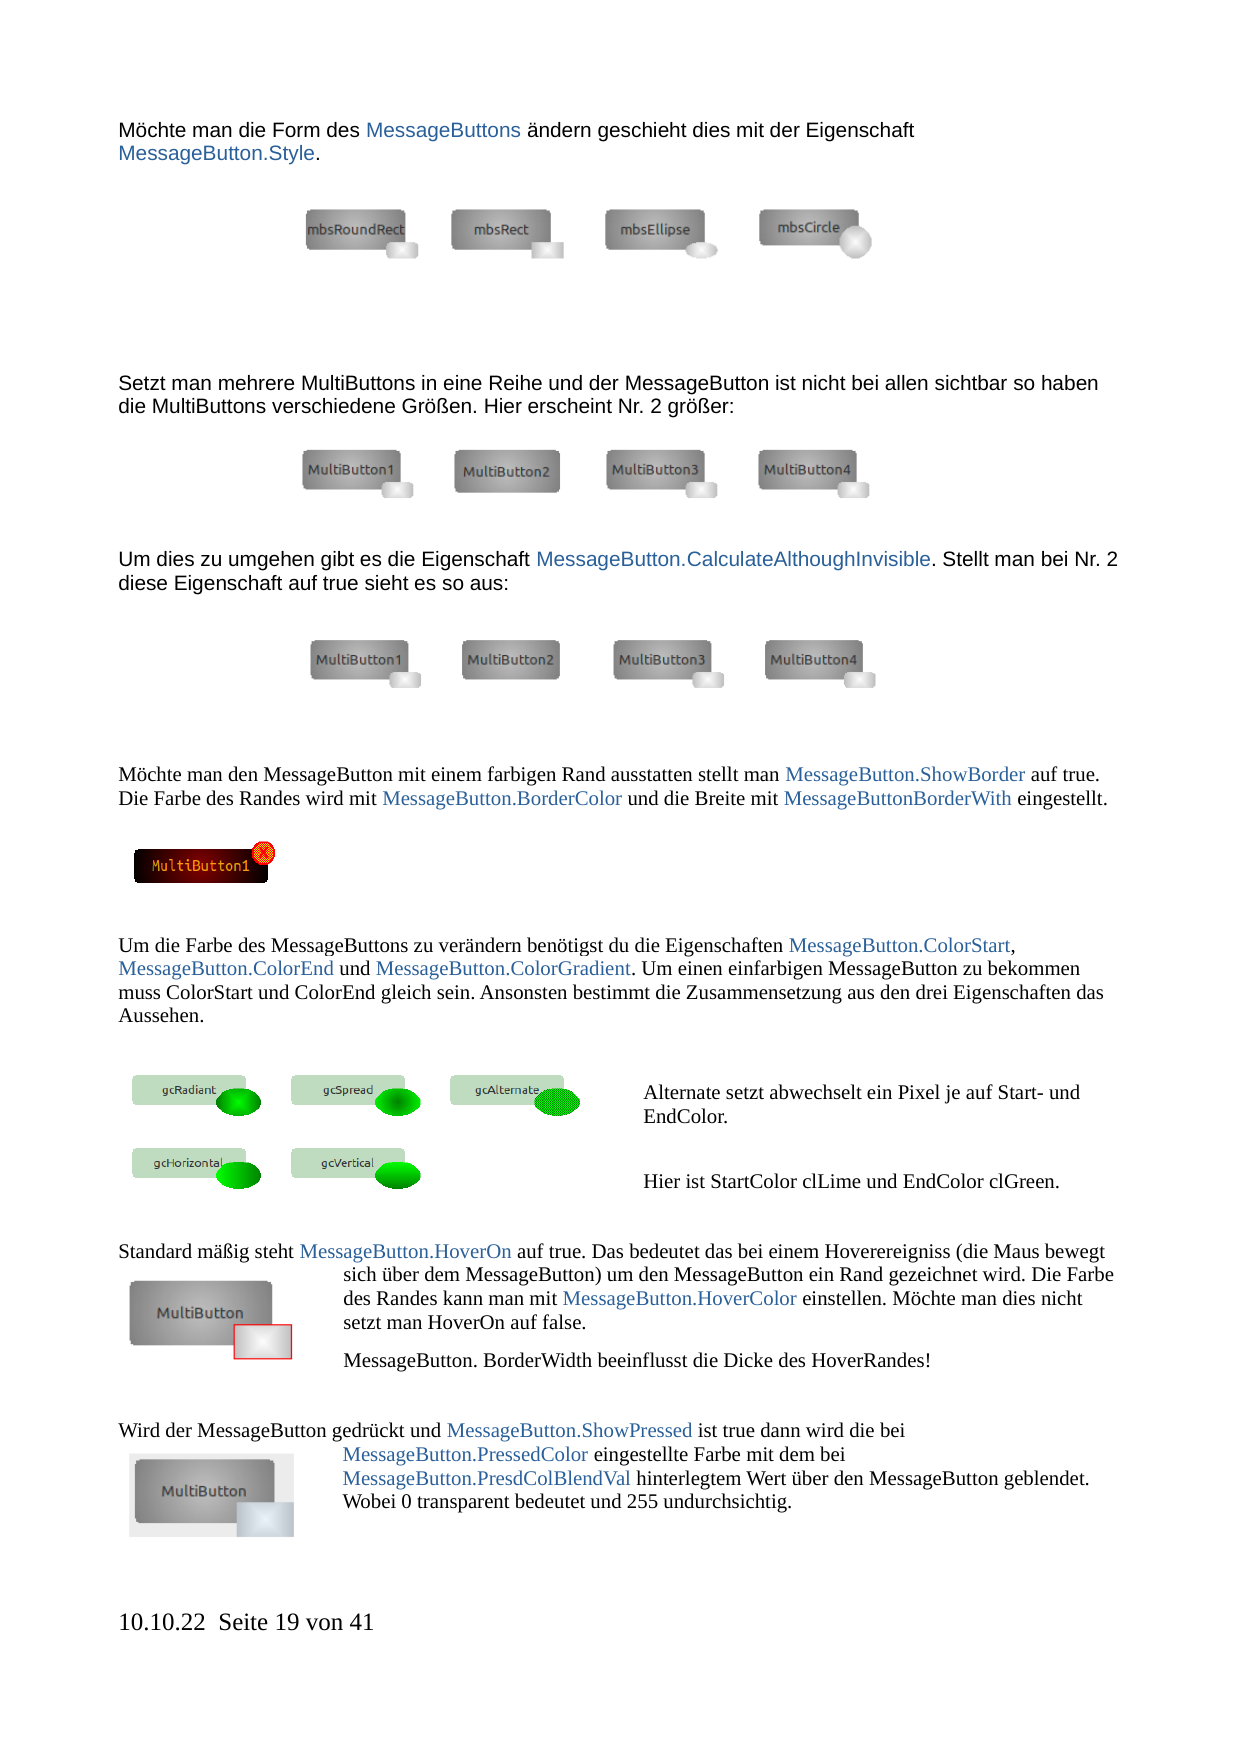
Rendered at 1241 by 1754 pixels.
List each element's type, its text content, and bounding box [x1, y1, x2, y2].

picture [119, 1450, 309, 1544]
text Standard mäßig steht MessageButton.HoverOn auf true. Das bedeutet das bei einem Hoverereigniss (die Maus bewegt sich über dem MessageButton) um den MessageButton ein Rand gezeichnet wird. Die Farbe des Randes kann man mit MessageButton.HoverColor einstellen. Möchte man dies nicht setzt man HoverOn auf false. [118, 1239, 1122, 1334]
picture [299, 621, 885, 705]
picture [124, 830, 289, 902]
text Alternate setzt abwechselt ein Pixel je auf Start- und EndColor. [591, 1081, 1122, 1128]
picture [117, 1057, 591, 1205]
picture [293, 436, 882, 512]
text Möchte man den MessageButton mit einem farbigen Rand ausstatten stellt man MessageButton.ShowBorder auf true. Die Farbe des Randes wird mit MessageButton.BorderColor und die Breite mit MessageButtonBorderWith eingestellt. [118, 762, 1122, 810]
text Setzt man mehrere MultiButtons in eine Reihe und der MessageButton ist nicht bei allen sichtbar so haben die MultiButtons verschiedene Größen. Hier erscheint Nr. 2 größer: [118, 371, 1122, 418]
text Um die Farbe des MessageButtons zu verändern benötigst du die Eigenschaften MessageButton.ColorStart, MessageButton.ColorEnd und MessageButton.ColorGradient. Um einen einfarbigen MessageButton zu bekommen muss ColorStart und ColorEnd gleich sein. Ansonsten bestimmt die Zusammensetzung aus den drei Eigenschaften das Aussehen. [118, 933, 1122, 1028]
text Um dies zu umgehen gibt es die Eigenschaft MessageButton.CalculateAlthoughInvisible. Stellt man bei Nr. 2 diese Eigenschaft auf true sieht es so aus: [118, 548, 1122, 595]
text Möchte man die Form des MessageButtons ändern geschieht dies mit der Eigenschaft MessageButton.Style. [118, 118, 1122, 165]
text Wird der MessageButton gedrückt und MessageButton.ShowPressed ist true dann wird die bei MessageButton.PressedColor eingestellte Farbe mit dem bei MessageButton.PresdColBlendVal hinterlegtem Wert über den MessageButton geblendet. Wobei 0 transparent bedeutet und 255 undurchsichtig. [118, 1419, 1122, 1513]
text MessageButton. BorderWidth beeinflusst die Dicke des HoverRandes! [118, 1348, 1122, 1372]
picture [291, 191, 893, 277]
picture [118, 1268, 305, 1370]
text Hier ist StartColor clLime und EndColor clGreen. [591, 1175, 1122, 1192]
